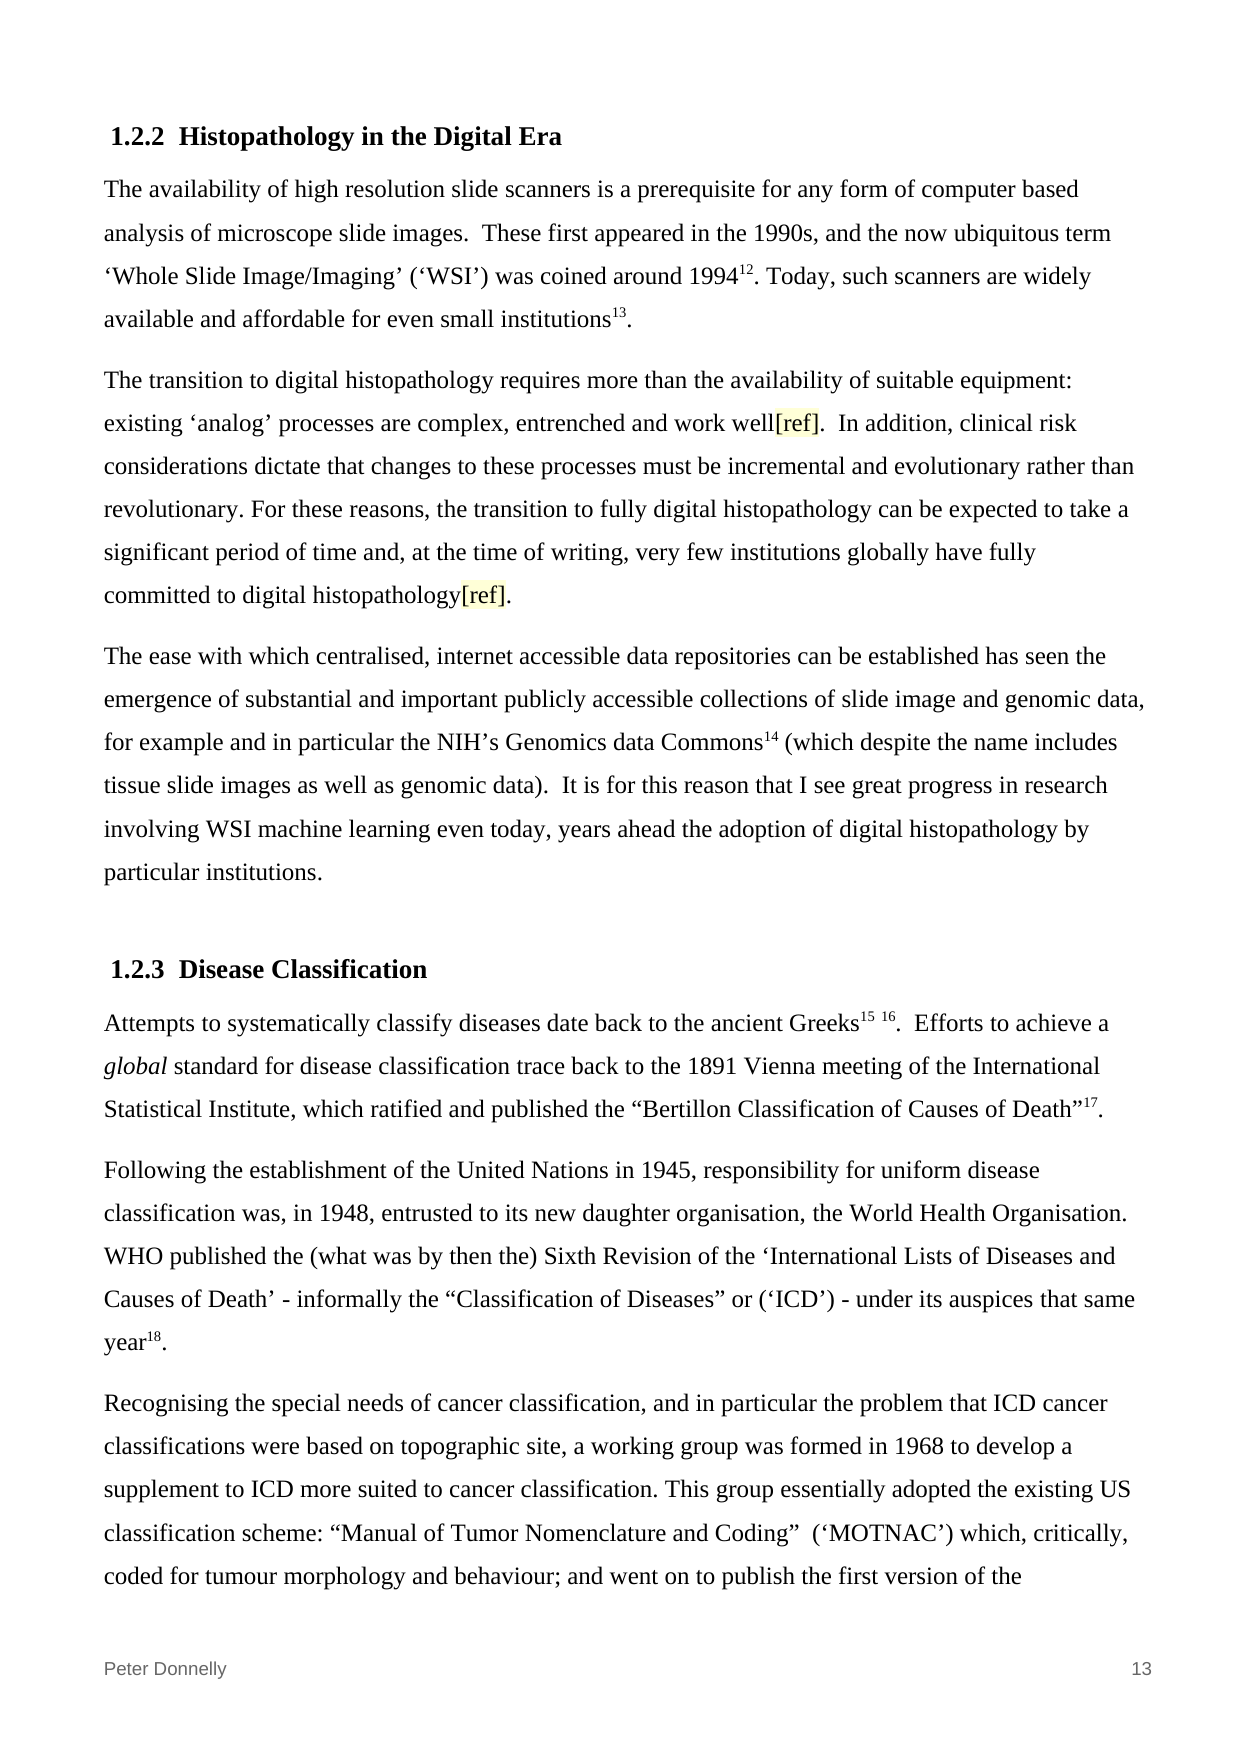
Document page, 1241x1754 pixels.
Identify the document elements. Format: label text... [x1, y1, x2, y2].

text The ease with which centralised, internet accessible data repositories can be established has seen the emergence of substantial and important publicly accessible collections of slide image and genomic data, for example and in particular the NIH’s Genomics data Commons (which despite the name includes tissue slide images as well as genomic data). It is for this reason that I see great progress in research involving WSI machine learning even today, years ahead the adoption of digital histopathology by particular institutions. [103, 641, 1146, 886]
text Recognising the special needs of cancer classification, and in particular the problem that ICD cancer classifications were based on topographic site, a working group was formed in 1968 to develop a supplement to ICD more suited to cancer classification. This group essentially adopted the existing US classification scheme: “Manual of Tumor Nomenclature and Coding” (‘MOTNAC’) which, critically, coded for tumour morphology and behaviour; and went on to publish the first version of the [103, 1388, 1146, 1589]
text The availability of high resolution slide scanners is a prerequisite for any form of computer based analysis of microscope slide images. These first appeared in the 1990s, and the now ubiquitous term ‘Whole Slide Image/Imaging’ (‘WSI’) was coined around 1994. Today, such scanners are widely available and affordable for even small institutions. [103, 174, 1146, 333]
text The transition to digital histopathology requires more than the availability of suitable equipment: existing ‘analog’ processes are complex, entrenched and work well[ref]. In addition, clinical risk considerations dictate that changes to these processes must be incremental and evolutionary rather than revolutionary. For these reasons, the transition to fully digital histopathology can be expected to take a significant period of time and, at the time of writing, very few institutions globally have fully committed to digital histopathology[ref]. [103, 365, 1146, 609]
subtitle Histopathology in the Digital Era [103, 120, 1146, 151]
text Following the establishment of the United Nations in 1945, responsibility for uniform disease classification was, in 1948, entrusted to its new daughter organisation, the World Health Organisation. WHO published the (what was by then the) Sixth Revision of the ‘International Lists of Diseases and Causes of Death’ - informally the “Classification of Diseases” or (‘ICD’) - under its auspices that same year. [103, 1155, 1146, 1356]
subtitle Disease Classification [103, 953, 1146, 984]
text Attempts to systematically classify diseases date back to the ancient Greeks . Efforts to achieve a global standard for disease classification trace back to the 1891 Vienna meeting of the International Statistical Institute, which ratified and published the “Bertillon Classification of Causes of Death”. [103, 1008, 1146, 1123]
